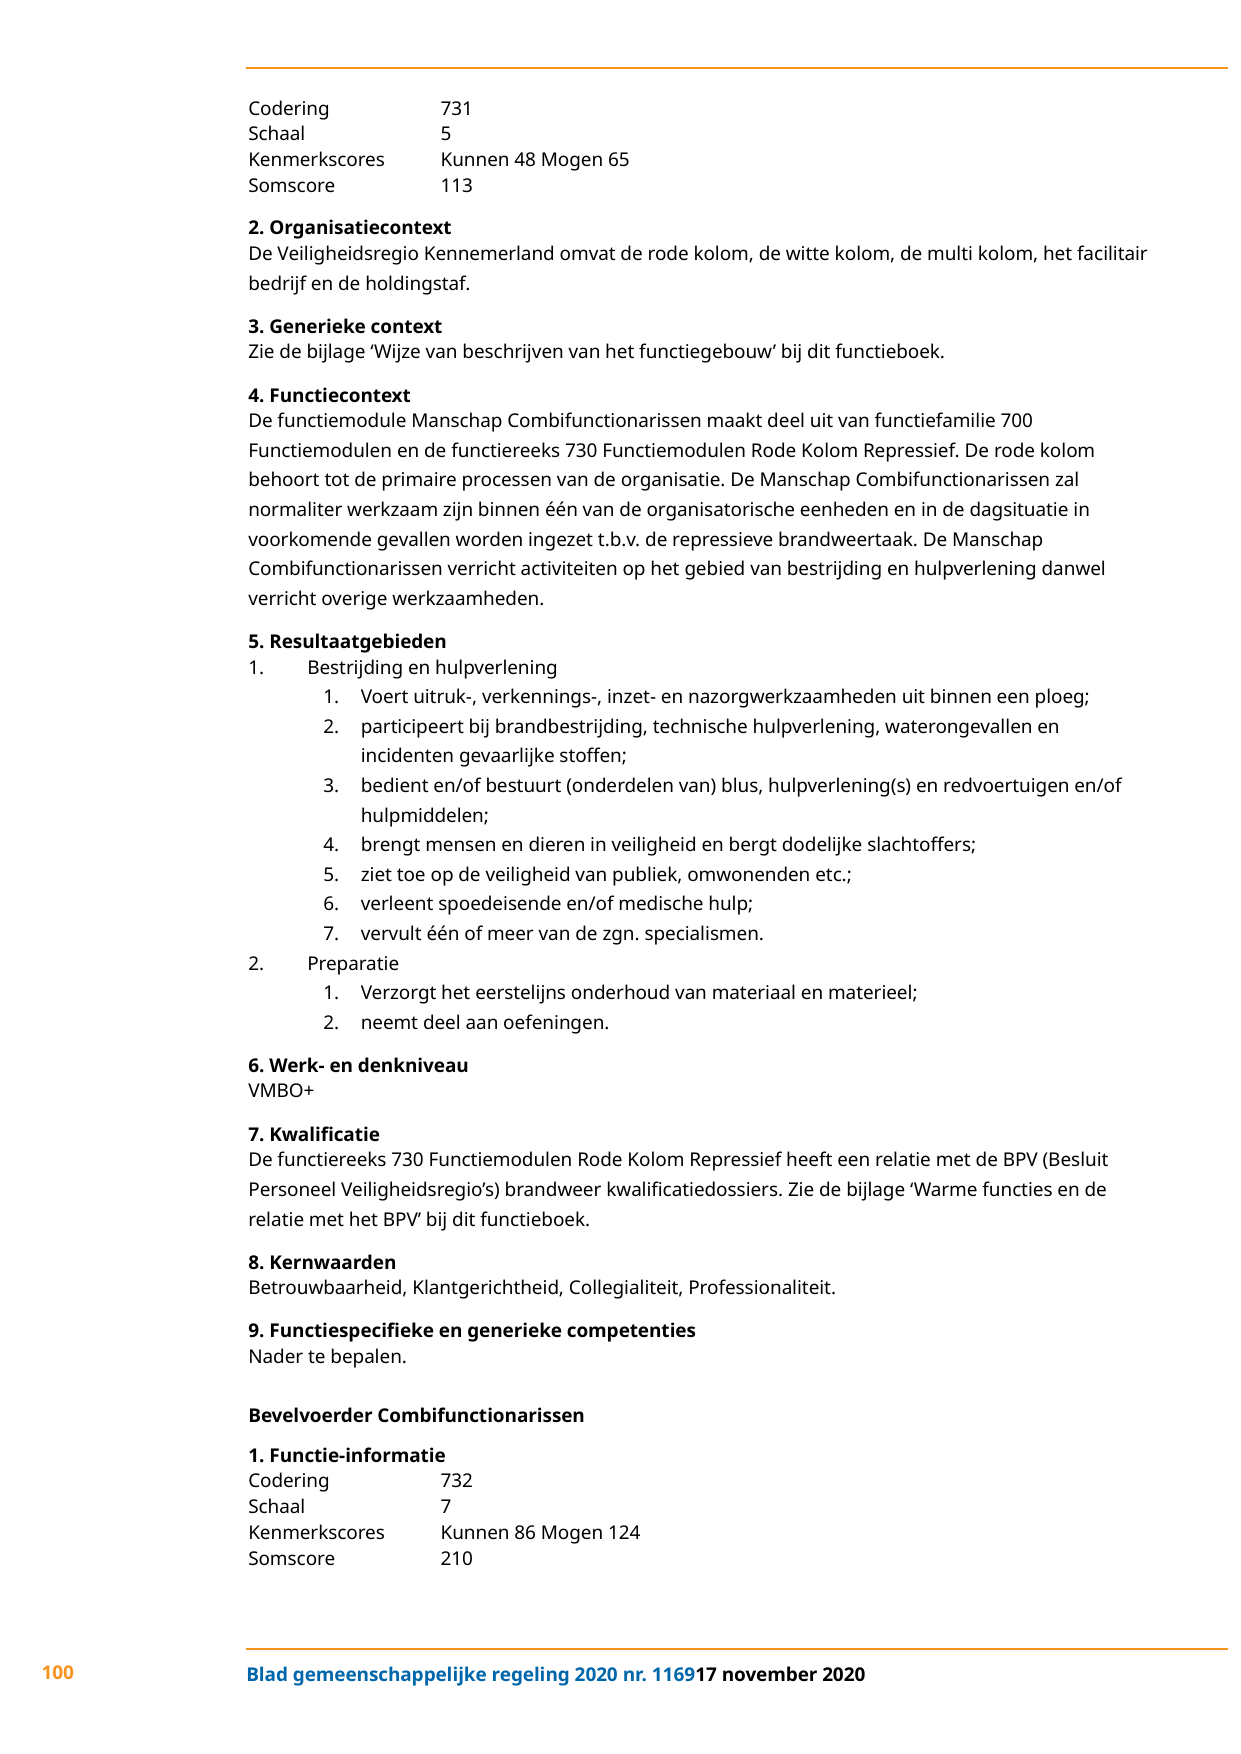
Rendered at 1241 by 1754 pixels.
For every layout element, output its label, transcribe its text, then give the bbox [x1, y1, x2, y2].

table_header Codering [248, 95, 440, 121]
table_cell 5 [440, 121, 1152, 146]
table_cell Somscore [248, 1545, 440, 1571]
list neemt deel aan oefeningen. [323, 1009, 1152, 1034]
text Betrouwbaarheid, Klantgerichtheid, Collegialiteit, Professionaliteit. [248, 1274, 1152, 1300]
text VMBO+ [248, 1078, 1152, 1103]
table_cell 7 [440, 1494, 1152, 1519]
list ziet toe op de veiligheid van publiek, omwonenden etc.; [323, 861, 1152, 887]
text De functiemodule Manschap Combifunctionarissen maakt deel uit van functiefamilie 700 Functiemodulen en de functiereeks 730 Functiemodulen Rode Kolom Repressief. De rode kolom behoort tot de primaire processen van de organisatie. De Manschap Combifunctionarissen zal normaliter werkzaam zijn binnen één van de organisatorische eenheden en in de dagsituatie in voorkomende gevallen worden ingezet t.b.v. de repressieve brandweertaak. De Manschap Combifunctionarissen verricht activiteiten op het gebied van bestrijding en hulpverlening danwel verricht overige werkzaamheden. [248, 407, 1152, 611]
table_cell 210 [440, 1545, 1152, 1571]
list verleent spoedeisende en/of medische hulp; [323, 891, 1152, 916]
text Zie de bijlage ‘Wijze van beschrijven van het functiegebouw’ bij dit functieboek. [248, 339, 1152, 364]
list bedient en/of bestuurt (onderdelen van) blus, hulpverlening(s) en redvoertuigen en/of hulpmiddelen; [323, 772, 1152, 827]
list Verzorgt het eerstelijns onderhoud van materiaal en materieel; [323, 979, 1152, 1005]
list vervult één of meer van de zgn. specialismen. [323, 920, 1152, 946]
text De functiereeks 730 Functiemodulen Rode Kolom Repressief heeft een relatie met de BPV (Besluit Personeel Veiligheidsregio’s) brandweer kwalificatiedossiers. Zie de bijlage ‘Warme functies en de relatie met het BPV’ bij dit functieboek. [248, 1147, 1152, 1231]
table_header 731 [440, 95, 1152, 121]
text 8. Kernwaarden [248, 1249, 1152, 1274]
table_cell Kunnen 48 Mogen 65 [440, 146, 1152, 172]
table_cell Schaal [248, 1494, 440, 1519]
text Bevelvoerder Combifunctionarissen [248, 1403, 1152, 1428]
list Bestrijding en hulpverlening [248, 654, 1152, 679]
text 1. Functie-informatie [248, 1442, 1152, 1468]
text Nader te bepalen. [248, 1343, 1152, 1369]
list Preparatie [248, 950, 1152, 975]
text 6. Werk- en denkniveau [248, 1052, 1152, 1078]
table_header Codering [248, 1468, 440, 1493]
text 7. Kwalificatie [248, 1121, 1152, 1147]
table_cell Kenmerkscores [248, 1519, 440, 1545]
text 4. Functiecontext [248, 382, 1152, 407]
text De Veiligheidsregio Kennemerland omvat de rode kolom, de witte kolom, de multi kolom, het facilitair bedrijf en de holdingstaf. [248, 240, 1152, 296]
list participeert bij brandbestrijding, technische hulpverlening, waterongevallen en incidenten gevaarlijke stoffen; [323, 713, 1152, 768]
text 5. Resultaatgebieden [248, 628, 1152, 654]
table_cell Somscore [248, 172, 440, 198]
list Voert uitruk-, verkennings-, inzet- en nazorgwerkzaamheden uit binnen een ploeg; [323, 683, 1152, 709]
table_cell 113 [440, 172, 1152, 198]
picture [41, 47, 231, 172]
table_cell Schaal [248, 121, 440, 146]
text 3. Generieke context [248, 313, 1152, 339]
list brengt mensen en dieren in veiligheid en bergt dodelijke slachtoffers; [323, 831, 1152, 857]
text 2. Organisatiecontext [248, 214, 1152, 240]
table_cell Kunnen 86 Mogen 124 [440, 1519, 1152, 1545]
table_cell Kenmerkscores [248, 146, 440, 172]
table_header 732 [440, 1468, 1152, 1493]
text 9. Functiespecifieke en generieke competenties [248, 1318, 1152, 1343]
